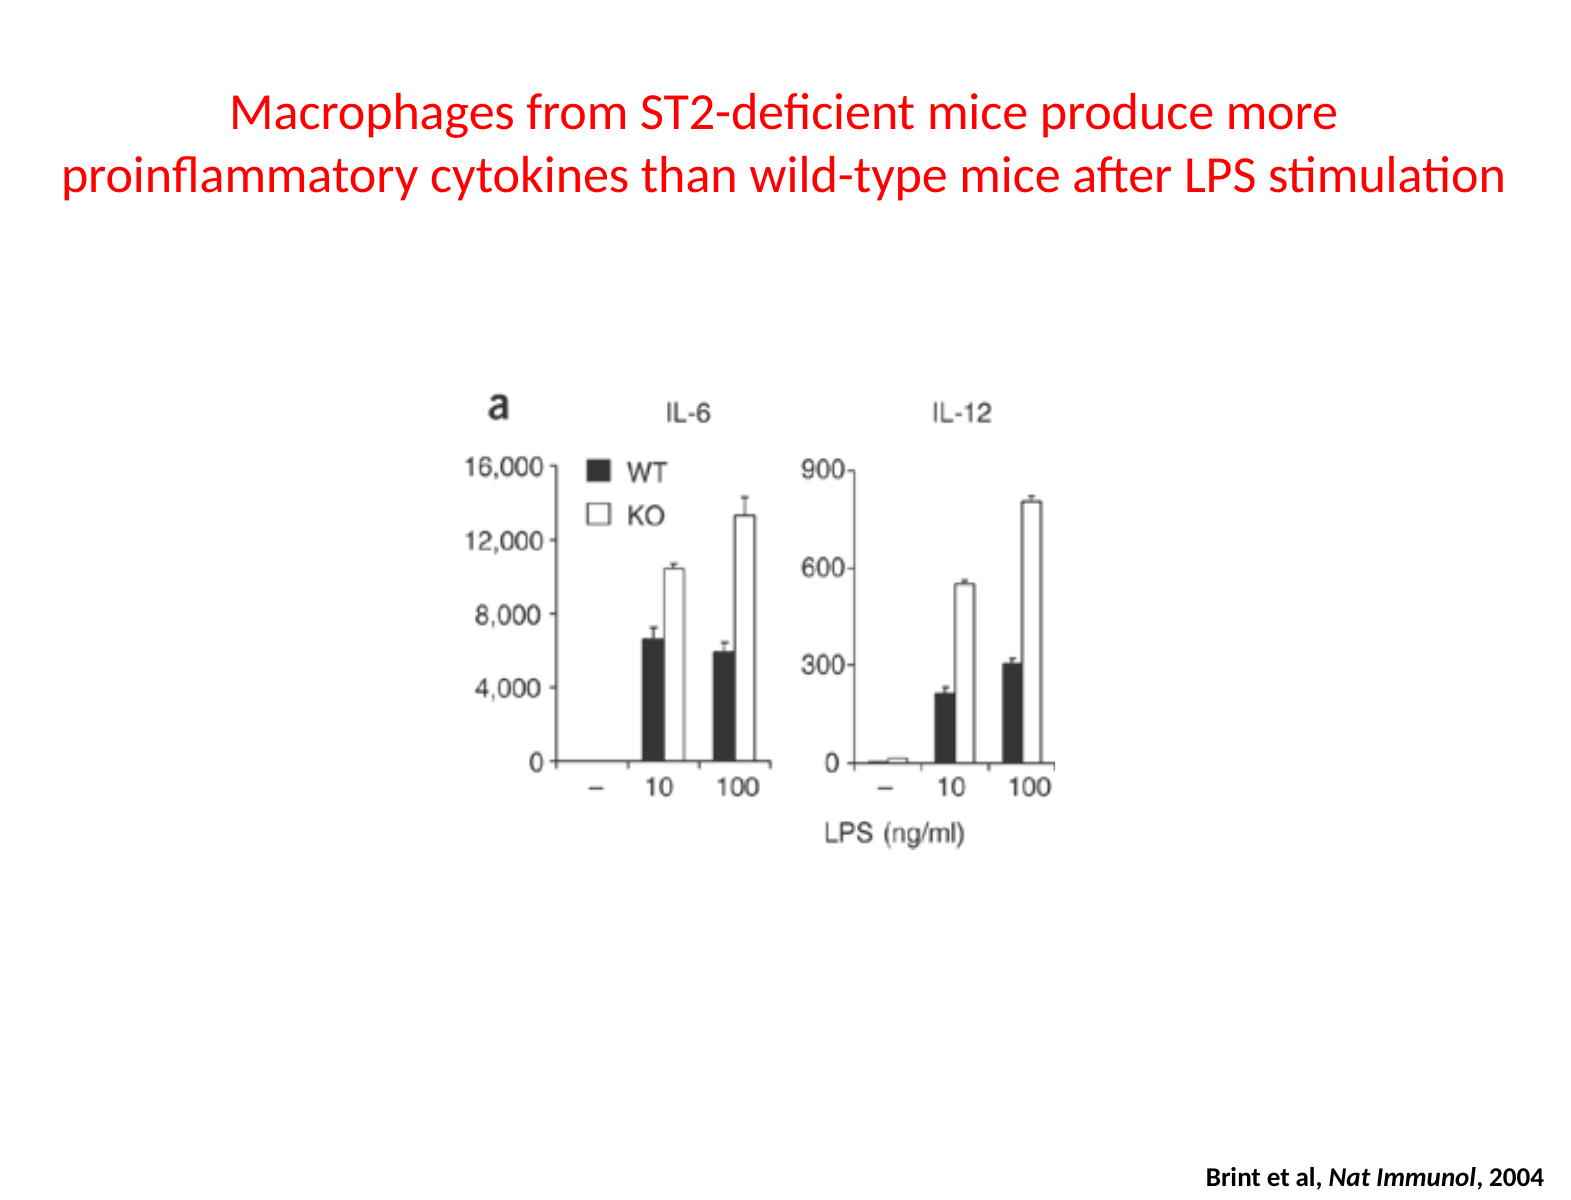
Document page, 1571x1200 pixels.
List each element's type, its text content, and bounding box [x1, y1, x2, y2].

text_box Macrophages from ST2-deficient mice produce more proinflammatory cytokines than wild-type mice after LPS stimulation [29, 70, 1539, 211]
picture [453, 374, 1056, 428]
picture [453, 445, 1056, 851]
text_box Brint et al, Nat Immunol, 2004 [1190, 1152, 1560, 1200]
